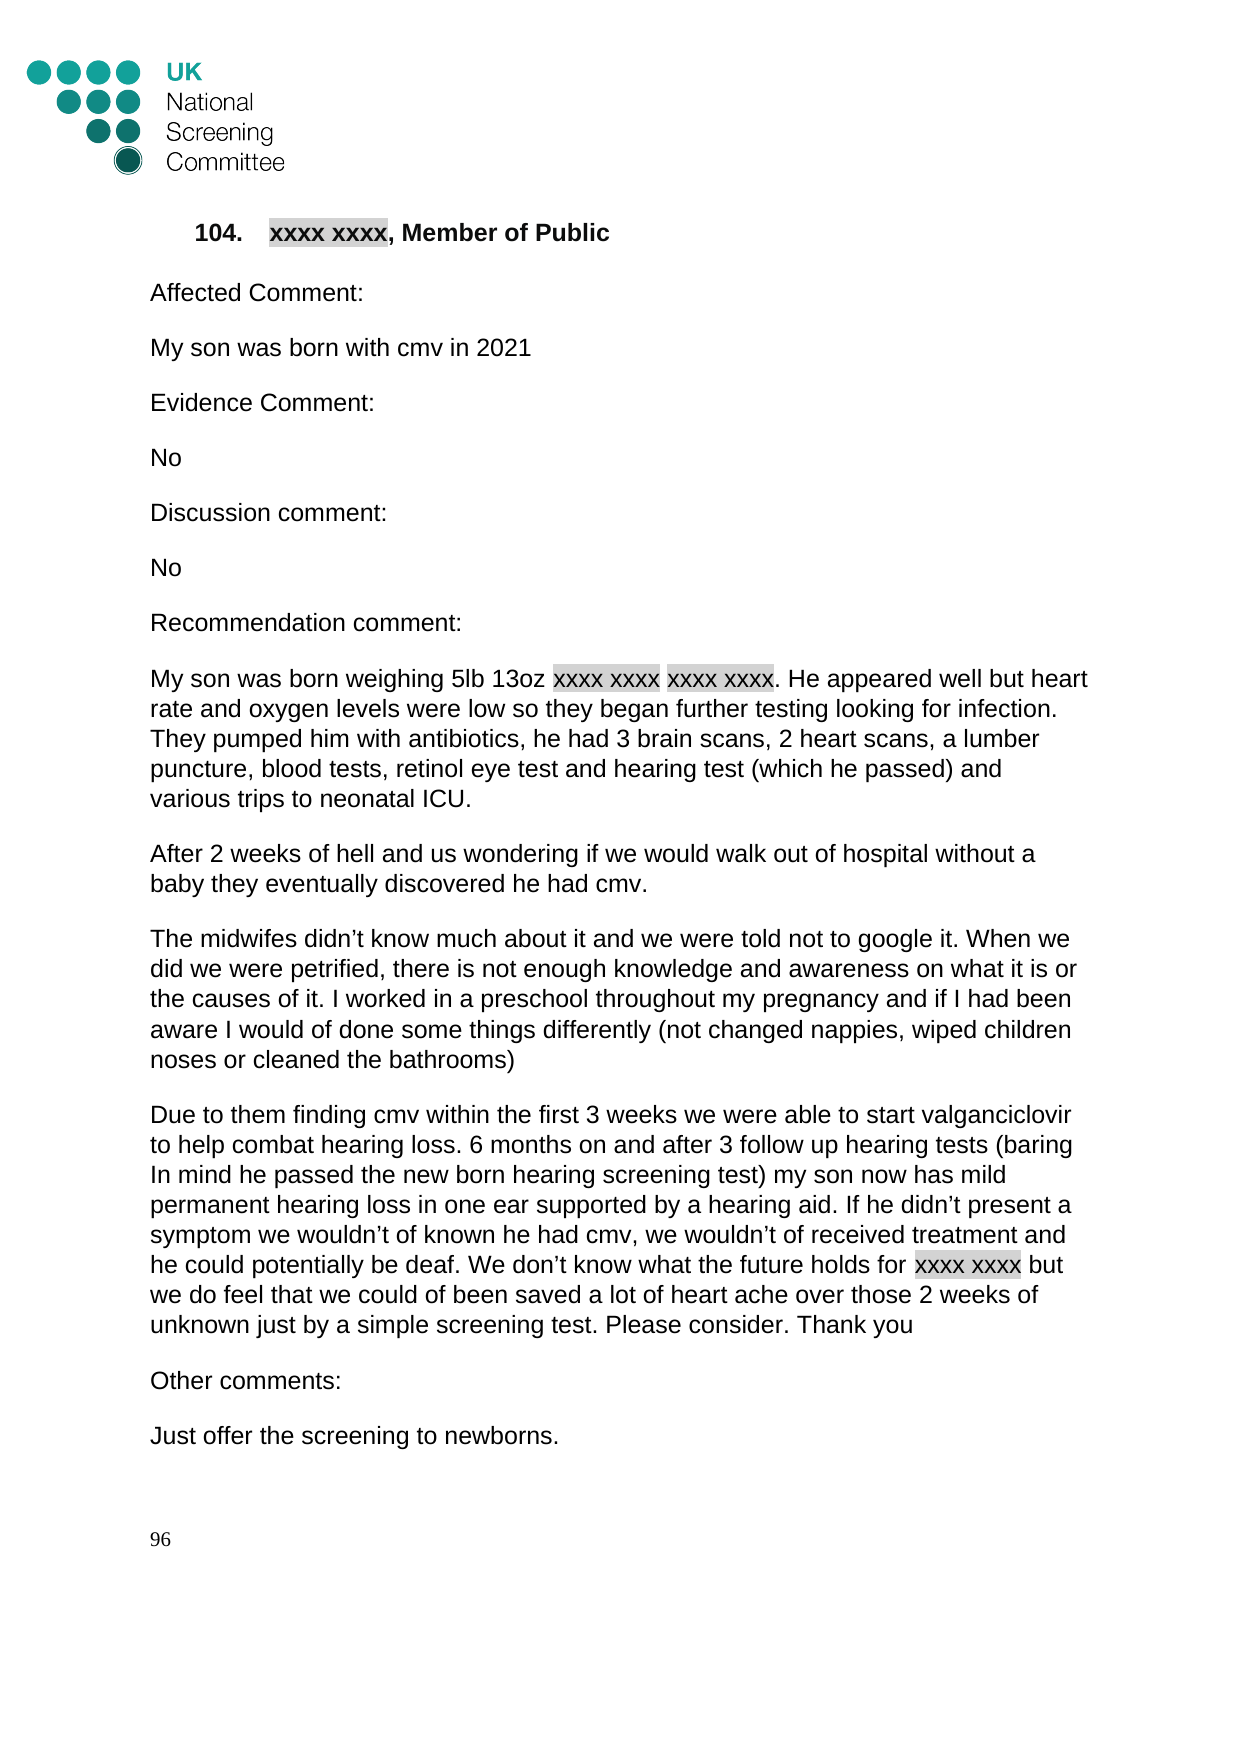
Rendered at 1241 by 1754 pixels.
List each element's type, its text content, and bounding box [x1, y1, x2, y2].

text Due to them finding cmv within the first 3 weeks we were able to start valganciclovir to help combat hearing loss. 6 months on and after 3 follow up hearing tests (baring In mind he passed the new born hearing screening test) my son now has mild permanent hearing loss in one ear supported by a hearing aid. If he didn’t present a symptom we wouldn’t of known he had cmv, we wouldn’t of received treatment and he could potentially be deaf. We don’t know what the future holds for xxxx xxxx but we do feel that we could of been saved a lot of heart ache over those 2 weeks of unknown just by a simple screening test. Please consider. Thank you [150, 1100, 1090, 1339]
text No [150, 553, 1090, 582]
text Recommendation comment: [150, 608, 1090, 637]
text Discussion comment: [150, 498, 1090, 527]
list xxxx xxxx, Member of Public [194, 207, 1090, 247]
text No [150, 443, 1090, 472]
text Just offer the screening to newborns. [150, 1421, 1090, 1449]
text Other comments: [150, 1366, 1090, 1394]
text After 2 weeks of hell and us wondering if we would walk out of hospital without a baby they eventually discovered he had cmv. [150, 839, 1090, 898]
text My son was born weighing 5lb 13oz xxxx xxxx xxxx xxxx. He appeared well but heart rate and oxygen levels were low so they began further testing looking for infection. They pumped him with antibiotics, he had 3 brain scans, 2 heart scans, a lumber puncture, blood tests, retinol eye test and hearing test (which he passed) and various trips to neonatal ICU. [150, 663, 1090, 813]
text My son was born with cmv in 2021 [150, 333, 1090, 362]
text The midwifes didn’t know much about it and we were told not to google it. When we did we were petrified, there is not enough knowledge and awareness on what it is or the causes of it. I worked in a preschool throughout my pregnancy and if I had been aware I would of done some things differently (not changed nappies, wiped children noses or cleaned the bathrooms) [150, 924, 1090, 1073]
text Affected Comment: [150, 278, 1090, 307]
text Evidence Comment: [150, 388, 1090, 417]
